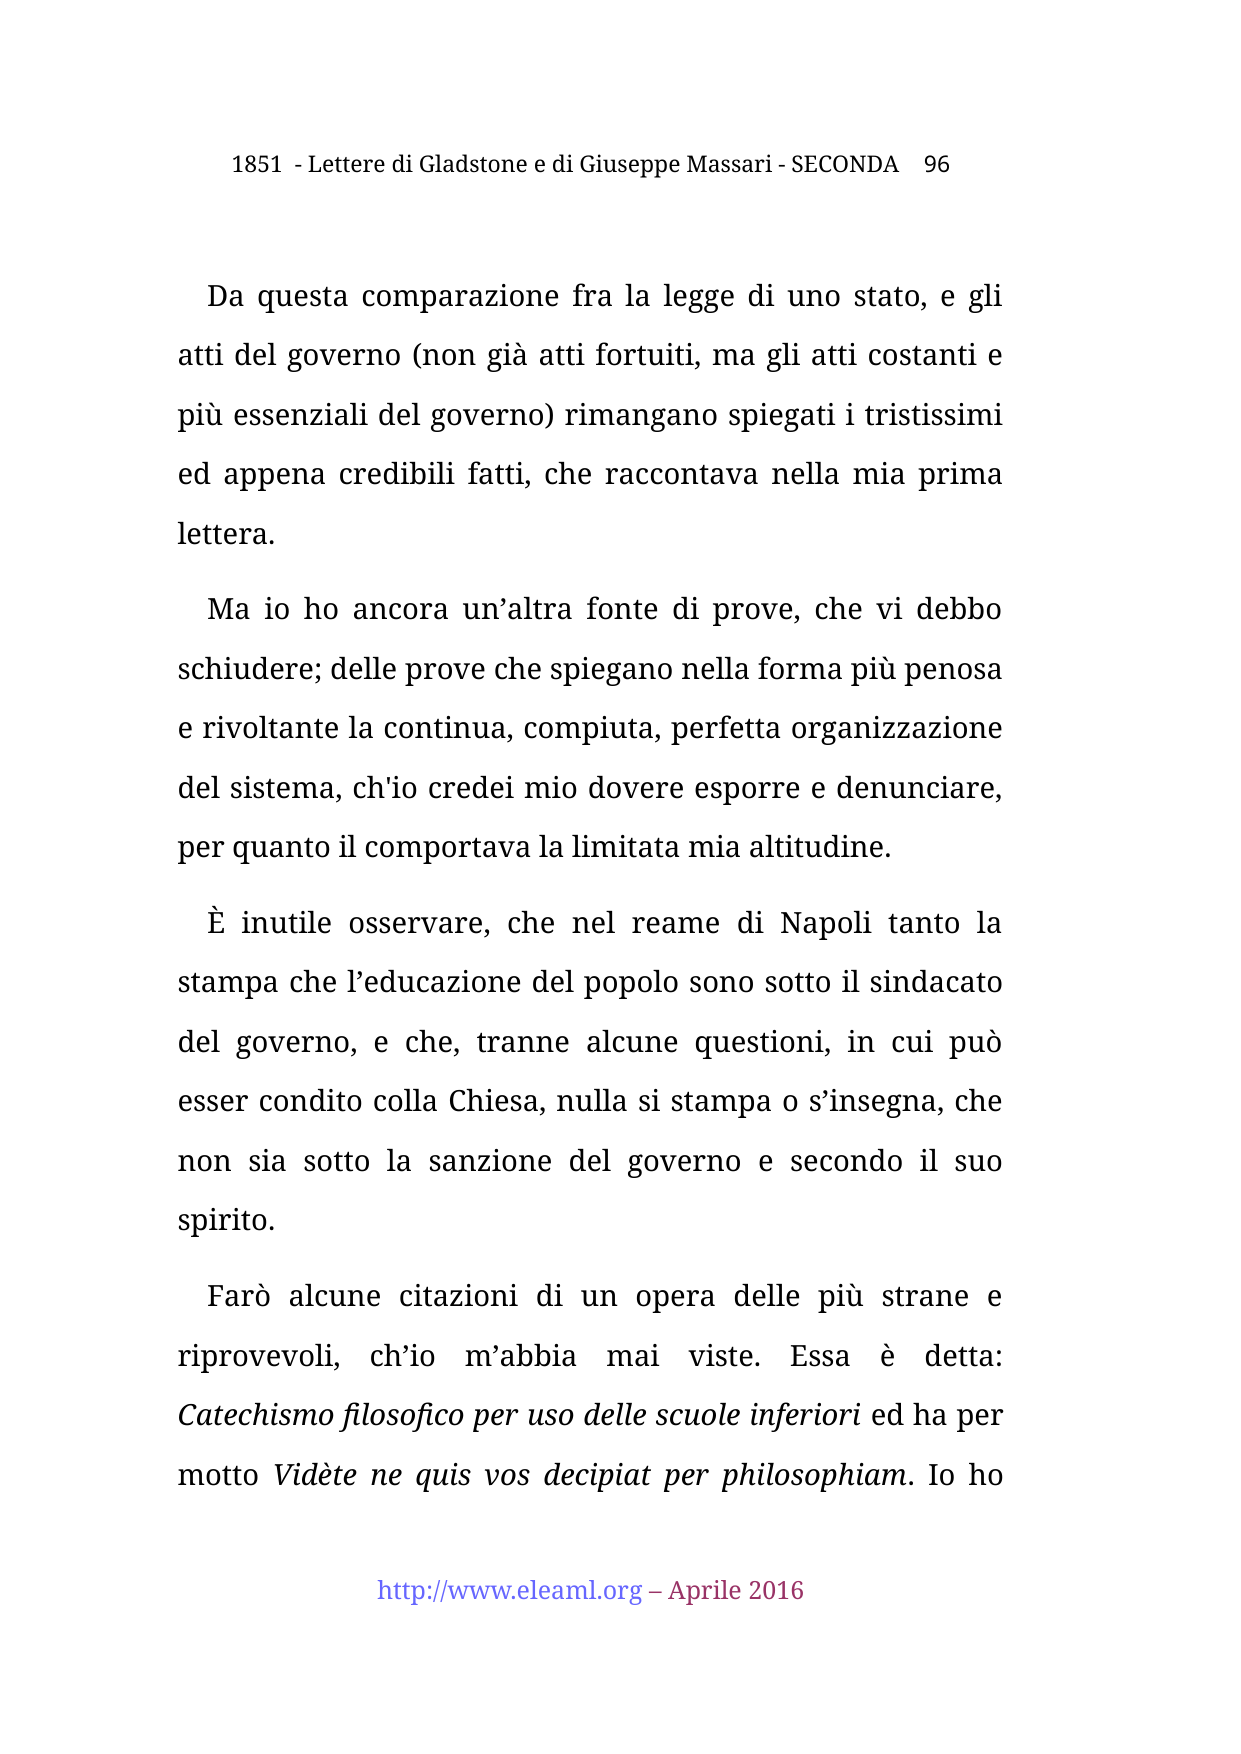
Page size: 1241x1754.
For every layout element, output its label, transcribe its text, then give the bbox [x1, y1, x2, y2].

text È inutile osservare, che nel reame di Napoli tanto la stampa che l’educazione del popolo sono sotto il sindacato del governo, e che, tranne alcune questioni, in cui può esser condito colla Chiesa, nulla si stampa o s’insegna, che non sia sotto la sanzione del governo e secondo il suo spirito. [177, 902, 1004, 1239]
text Ma io ho ancora un’altra fonte di prove, che vi debbo schiudere; delle prove che spiegano nella forma più penosa e rivoltante la continua, compiuta, perfetta organizzazione del sistema, ch'io credei mio dovere esporre e denunciare, per quanto il comportava la limitata mia altitudine. [177, 589, 1004, 866]
text Farò alcune citazioni di un opera delle più strane e riprovevoli, ch’io m’abbia mai viste. Essa è detta: Catechismo filosofico per uso delle scuole inferiori ed ha per motto Vidète ne quis vos decipiat per philosophiam. Io ho [177, 1275, 1004, 1493]
text Da questa comparazione fra la legge di uno stato, e gli atti del governo (non già atti fortuiti, ma gli atti costanti e più essenziali del governo) rimangano spiegati i tristissimi ed appena credibili fatti, che raccontava nella mia prima lettera. [177, 275, 1004, 553]
